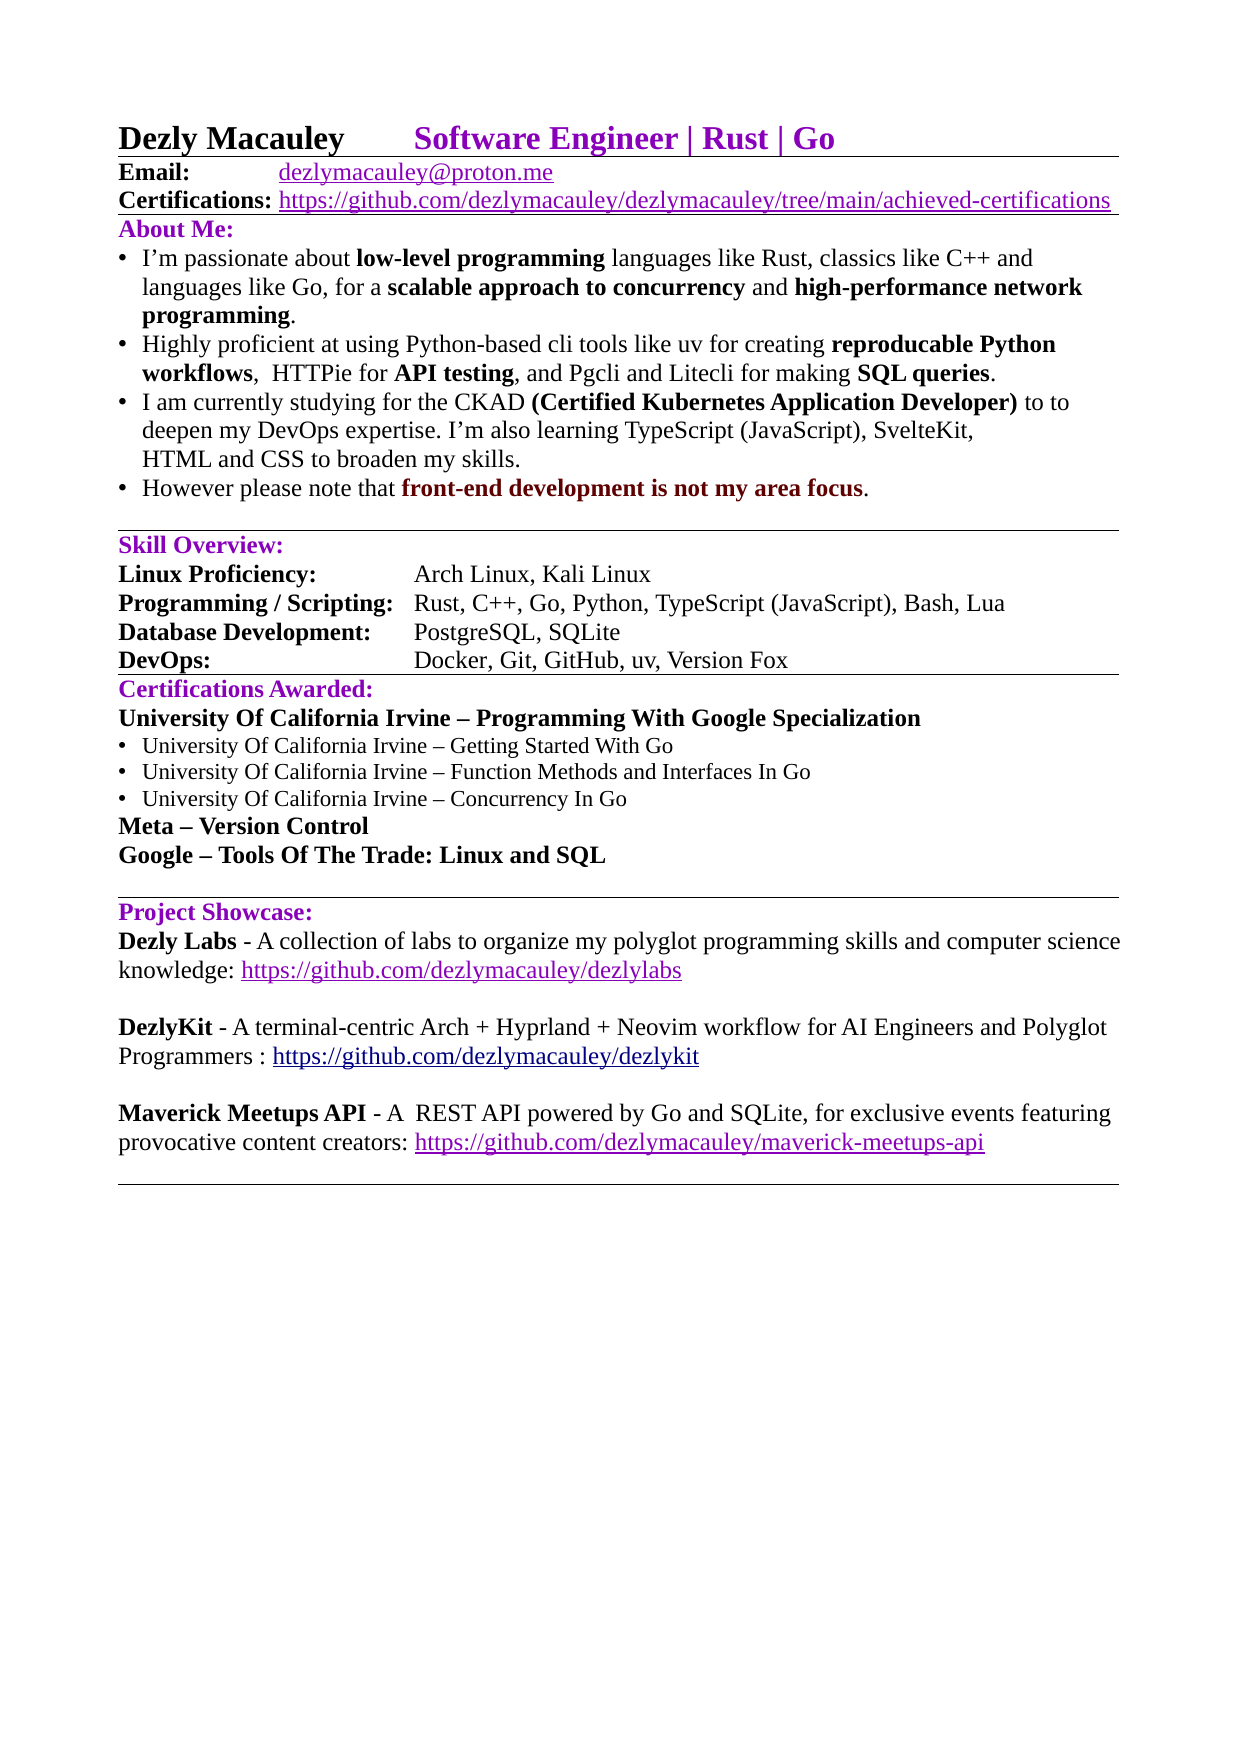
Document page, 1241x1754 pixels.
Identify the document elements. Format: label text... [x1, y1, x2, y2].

list I am currently studying for the CKAD (Certified Kubernetes Application Developer) to to deepen my DevOps expertise. I’m also learning TypeScript (JavaScript), SvelteKit, [118, 387, 1122, 444]
text Dezly Macauley Software Engineer | Rust | Go [118, 118, 1122, 156]
text Email: dezlymacauley@proton.me [118, 157, 1122, 185]
text DevOps: Docker, Git, GitHub, uv, Version Fox [118, 646, 1122, 674]
list University Of California Irvine – Concurrency In Go [118, 784, 1122, 811]
text Dezly Labs - A collection of labs to organize my polyglot programming skills and computer science knowledge: https://github.com/dezlymacauley/dezlylabs [118, 926, 1122, 983]
text Database Development: PostgreSQL, SQLite [118, 617, 1122, 646]
list Highly proficient at using Python-based cli tools like uv for creating reproducable Python workflows, HTTPie for API testing, and Pgcli and Litecli for making SQL queries. [118, 329, 1122, 387]
text About Me: [118, 214, 1122, 243]
list University Of California Irvine – Getting Started With Go [118, 732, 1122, 758]
text Certifications Awarded: University Of California Irvine – Programming With Google Specialization [118, 674, 1122, 732]
list I’m passionate about low-level programming languages like Rust, classics like C++ and languages like Go, for a scalable approach to concurrency and high-performance network programming. [118, 243, 1122, 329]
text Meta – Version Control [118, 811, 1122, 840]
text Google – Tools Of The Trade: Linux and SQL [118, 840, 1122, 868]
text Project Showcase: [118, 897, 1122, 926]
text DezlyKit - A terminal-centric Arch + Hyprland + Neovim workflow for AI Engineers and Polyglot Programmers : https://github.com/dezlymacauley/dezlykit Maverick Meetups API - A REST API powered by Go and SQLite, for exclusive events featuring provocative content creators: https://github.com/dezlymacauley/maverick-meetups-api [118, 1012, 1122, 1156]
list HTML and CSS to broaden my skills. [118, 444, 1122, 473]
text Skill Overview: [118, 531, 1122, 559]
text Certifications: https://github.com/dezlymacauley/dezlymacauley/tree/main/achieved-certifications [118, 185, 1122, 214]
list However please note that front-end development is not my area focus. [118, 473, 1122, 502]
text Programming / Scripting: Rust, C++, Go, Python, TypeScript (JavaScript), Bash, Lua [118, 588, 1122, 617]
list University Of California Irvine – Function Methods and Interfaces In Go [118, 758, 1122, 784]
text Linux Proficiency: Arch Linux, Kali Linux [118, 559, 1122, 588]
